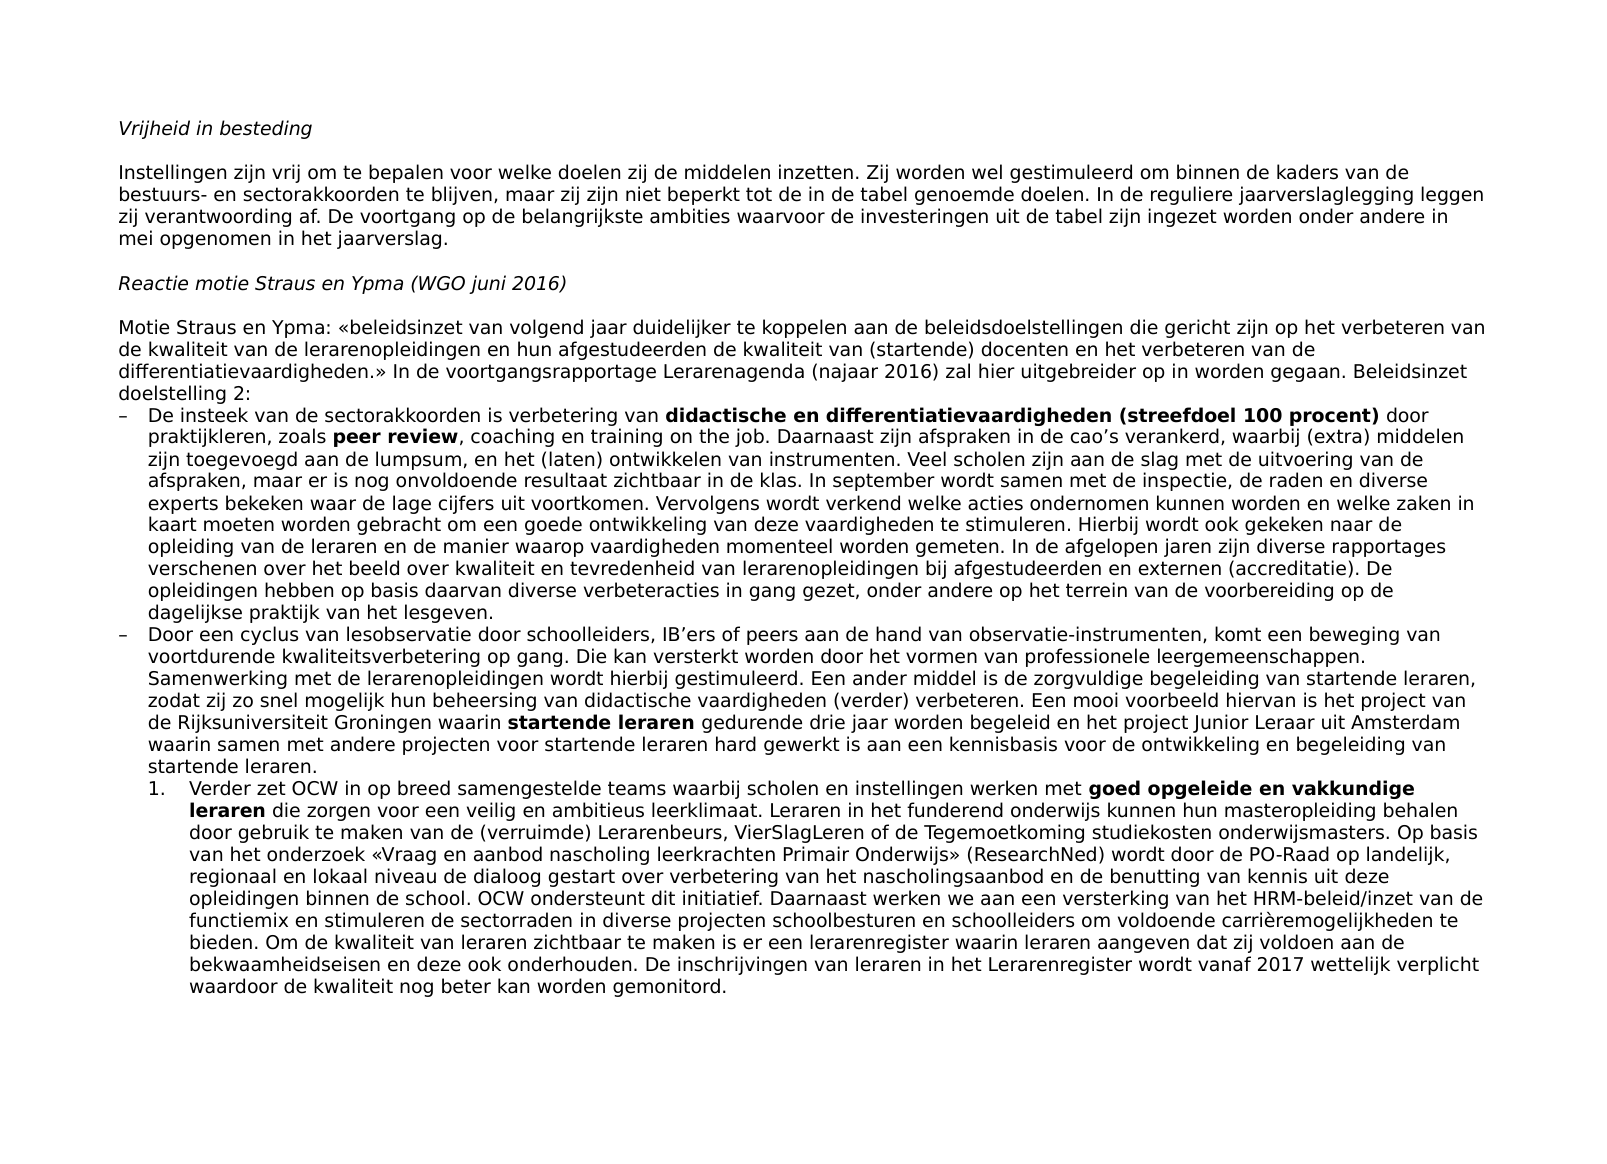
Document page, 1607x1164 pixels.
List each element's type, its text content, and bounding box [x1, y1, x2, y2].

text 1. Verder zet OCW in op breed samengestelde teams waarbij scholen en instellingen werken met goed opgeleide en vakkundige leraren die zorgen voor een veilig en ambitieus leerklimaat. Leraren in het funderend onderwijs kunnen hun masteropleiding behalen door gebruik te maken van de (verruimde) Lerarenbeurs, VierSlagLeren of de Tegemoetkoming studiekosten onderwijsmasters. Op basis van het onderzoek «Vraag en aanbod nascholing leerkrachten Primair Onderwijs» (ResearchNed) wordt door de PO-Raad op landelijk, regionaal en lokaal niveau de dialoog gestart over verbetering van het nascholingsaanbod en de benutting van kennis uit deze opleidingen binnen de school. OCW ondersteunt dit initiatief. Daarnaast werken we aan een versterking van het HRM-beleid/inzet van de functiemix en stimuleren de sectorraden in diverse projecten schoolbesturen en schoolleiders om voldoende carrièremogelijkheden te bieden. Om de kwaliteit van leraren zichtbaar te maken is er een lerarenregister waarin leraren aangeven dat zij voldoen aan de bekwaamheidseisen en deze ook onderhouden. De inschrijvingen van leraren in het Lerarenregister wordt vanaf 2017 wettelijk verplicht waardoor de kwaliteit nog beter kan worden gemonitord. [148, 778, 1488, 998]
text – Door een cyclus van lesobservatie door schoolleiders, IB’ers of peers aan de hand van observatie-instrumenten, komt een beweging van voortdurende kwaliteitsverbetering op gang. Die kan versterkt worden door het vormen van professionele leergemeenschappen. Samenwerking met de lerarenopleidingen wordt hierbij gestimuleerd. Een ander middel is de zorgvuldige begeleiding van startende leraren, zodat zij zo snel mogelijk hun beheersing van didactische vaardigheden (verder) verbeteren. Een mooi voorbeeld hiervan is het project van de Rijksuniversiteit Groningen waarin startende leraren gedurende drie jaar worden begeleid en het project Junior Leraar uit Amsterdam waarin samen met andere projecten voor startende leraren hard gewerkt is aan een kennisbasis voor de ontwikkeling en begeleiding van startende leraren. [118, 624, 1488, 778]
text Motie Straus en Ypma: «beleidsinzet van volgend jaar duidelijker te koppelen aan de beleidsdoelstellingen die gericht zijn op het verbeteren van de kwaliteit van de lerarenopleidingen en hun afgestudeerden de kwaliteit van (startende) docenten en het verbeteren van de differentiatievaardigheden.» In de voortgangsrapportage Lerarenagenda (najaar 2016) zal hier uitgebreider op in worden gegaan. Beleidsinzet doelstelling 2: [118, 317, 1488, 404]
text Instellingen zijn vrij om te bepalen voor welke doelen zij de middelen inzetten. Zij worden wel gestimuleerd om binnen de kaders van de bestuurs- en sectorakkoorden te blijven, maar zij zijn niet beperkt tot de in de tabel genoemde doelen. In de reguliere jaarverslaglegging leggen zij verantwoording af. De voortgang op de belangrijkste ambities waarvoor de investeringen uit de tabel zijn ingezet worden onder andere in mei opgenomen in het jaarverslag. [118, 162, 1488, 250]
subtitle Reactie motie Straus en Ypma (WGO juni 2016) [118, 272, 1488, 294]
text – De insteek van de sectorakkoorden is verbetering van didactische en differentiatievaardigheden (streefdoel 100 procent) door praktijkleren, zoals peer review, coaching en training on the job. Daarnaast zijn afspraken in de cao’s verankerd, waarbij (extra) middelen zijn toegevoegd aan de lumpsum, en het (laten) ontwikkelen van instrumenten. Veel scholen zijn aan de slag met de uitvoering van de afspraken, maar er is nog onvoldoende resultaat zichtbaar in de klas. In september wordt samen met de inspectie, de raden en diverse experts bekeken waar de lage cijfers uit voortkomen. Vervolgens wordt verkend welke acties ondernomen kunnen worden en welke zaken in kaart moeten worden gebracht om een goede ontwikkeling van deze vaardigheden te stimuleren. Hierbij wordt ook gekeken naar de opleiding van de leraren en de manier waarop vaardigheden momenteel worden gemeten. In de afgelopen jaren zijn diverse rapportages verschenen over het beeld over kwaliteit en tevredenheid van lerarenopleidingen bij afgestudeerden en externen (accreditatie). De opleidingen hebben op basis daarvan diverse verbeteracties in gang gezet, onder andere op het terrein van de voorbereiding op de dagelijkse praktijk van het lesgeven. [118, 404, 1488, 624]
subtitle Vrijheid in besteding [118, 118, 1488, 140]
